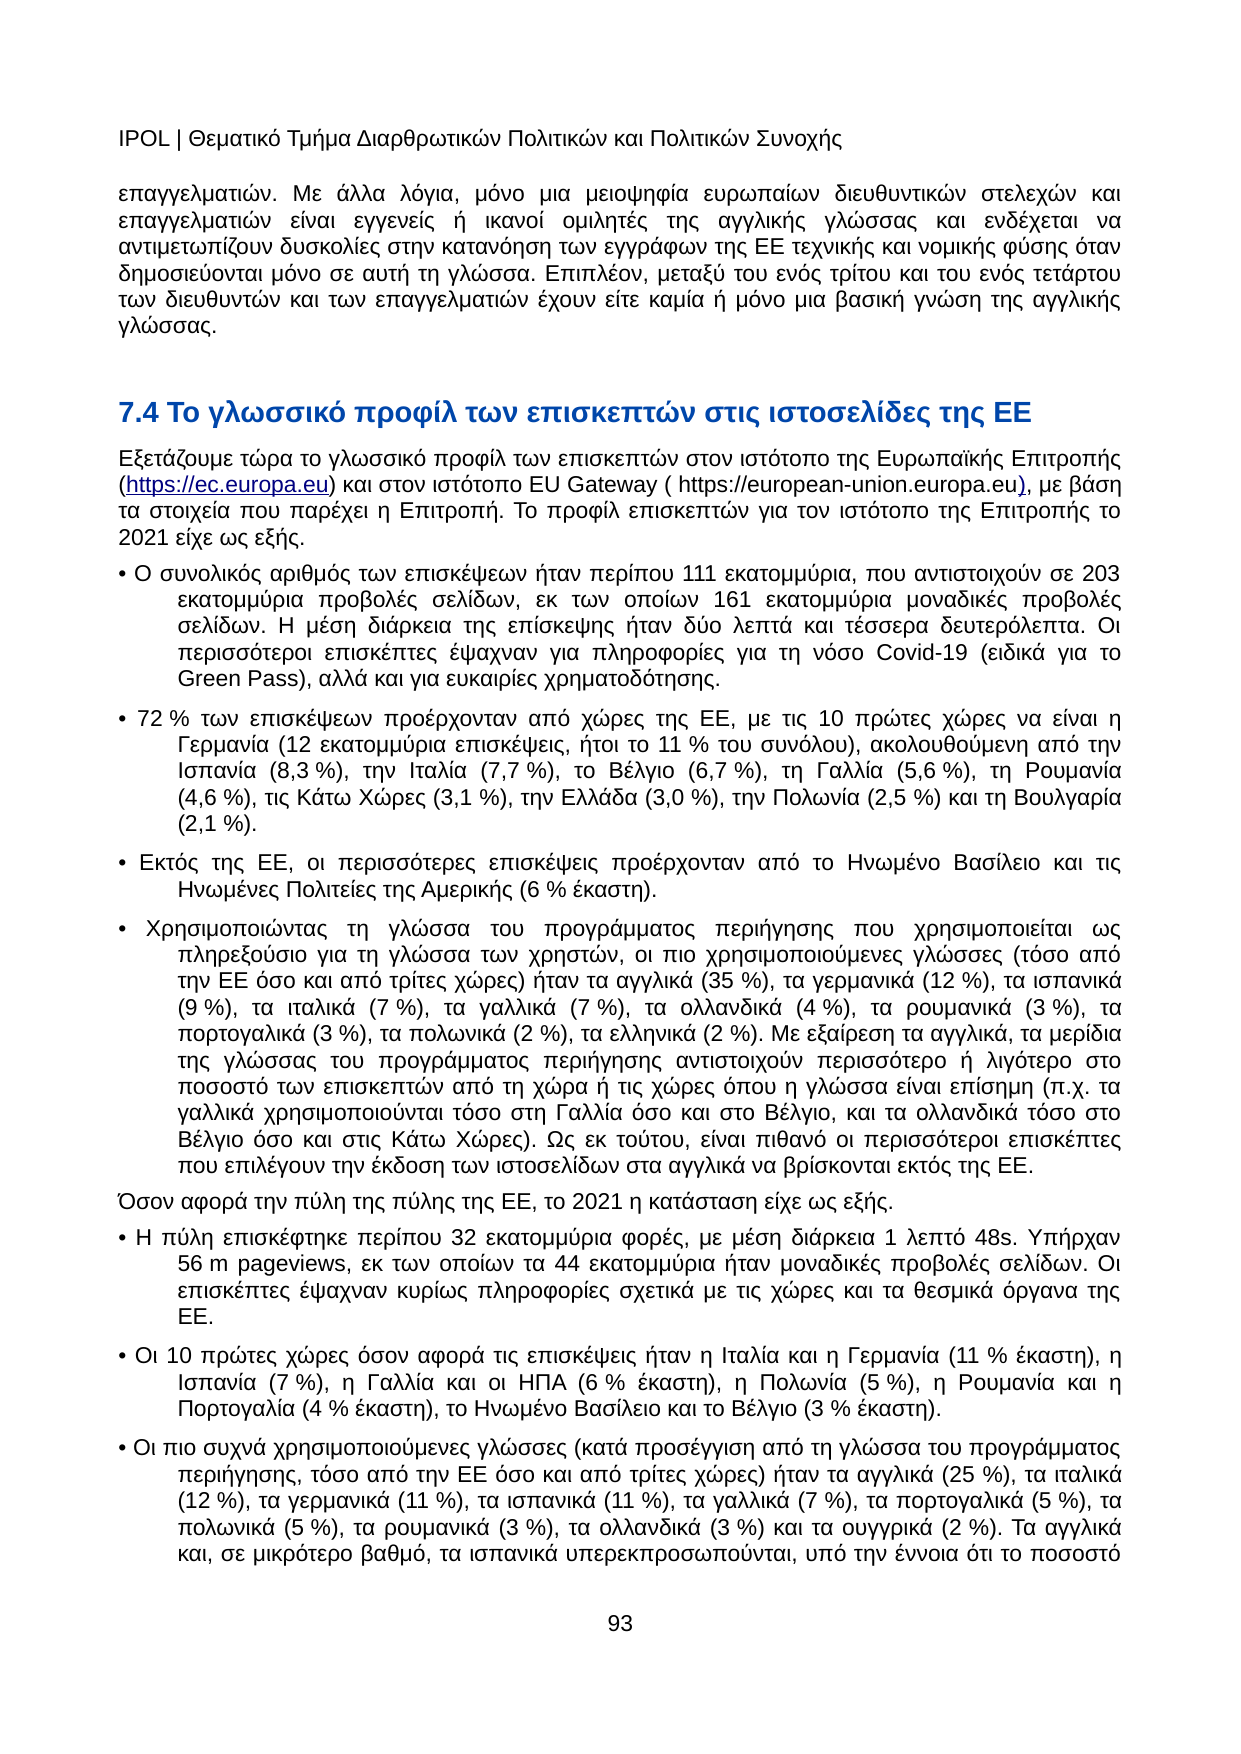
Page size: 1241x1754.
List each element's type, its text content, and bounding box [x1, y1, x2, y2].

text • Χρησιμοποιώντας τη γλώσσα του προγράμματος περιήγησης που χρησιμοποιείται ως πληρεξούσιο για τη γλώσσα των χρηστών, οι πιο χρησιμοποιούμενες γλώσσες (τόσο από την ΕΕ όσο και από τρίτες χώρες) ήταν τα αγγλικά (35 %), τα γερμανικά (12 %), τα ισπανικά (9 %), τα ιταλικά (7 %), τα γαλλικά (7 %), τα ολλανδικά (4 %), τα ρουμανικά (3 %), τα πορτογαλικά (3 %), τα πολωνικά (2 %), τα ελληνικά (2 %). Με εξαίρεση τα αγγλικά, τα μερίδια της γλώσσας του προγράμματος περιήγησης αντιστοιχούν περισσότερο ή λιγότερο στο ποσοστό των επισκεπτών από τη χώρα ή τις χώρες όπου η γλώσσα είναι επίσημη (π.χ. τα γαλλικά χρησιμοποιούνται τόσο στη Γαλλία όσο και στο Βέλγιο, και τα ολλανδικά τόσο στο Βέλγιο όσο και στις Κάτω Χώρες). Ως εκ τούτου, είναι πιθανό οι περισσότεροι επισκέπτες που επιλέγουν την έκδοση των ιστοσελίδων στα αγγλικά να βρίσκονται εκτός της ΕΕ. [118, 915, 1122, 1178]
text • Ο συνολικός αριθμός των επισκέψεων ήταν περίπου 111 εκατομμύρια, που αντιστοιχούν σε 203 εκατομμύρια προβολές σελίδων, εκ των οποίων 161 εκατομμύρια μοναδικές προβολές σελίδων. Η μέση διάρκεια της επίσκεψης ήταν δύο λεπτά και τέσσερα δευτερόλεπτα. Οι περισσότεροι επισκέπτες έψαχναν για πληροφορίες για τη νόσο Covid-19 (ειδικά για το Green Pass), αλλά και για ευκαιρίες χρηματοδότησης. [118, 560, 1122, 692]
text • Εκτός της ΕΕ, οι περισσότερες επισκέψεις προέρχονταν από το Ηνωμένο Βασίλειο και τις Ηνωμένες Πολιτείες της Αμερικής (6 % έκαστη). [118, 849, 1122, 902]
text Εξετάζουμε τώρα το γλωσσικό προφίλ των επισκεπτών στον ιστότοπο της Ευρωπαϊκής Επιτροπής (https://ec.europa.eu) και στον ιστότοπο EU Gateway ( https://european-union.europa.eu), με βάση τα στοιχεία που παρέχει η Επιτροπή. Το προφίλ επισκεπτών για τον ιστότοπο της Επιτροπής το 2021 είχε ως εξής. [118, 445, 1122, 550]
text • Οι πιο συχνά χρησιμοποιούμενες γλώσσες (κατά προσέγγιση από τη γλώσσα του προγράμματος περιήγησης, τόσο από την ΕΕ όσο και από τρίτες χώρες) ήταν τα αγγλικά (25 %), τα ιταλικά (12 %), τα γερμανικά (11 %), τα ισπανικά (11 %), τα γαλλικά (7 %), τα πορτογαλικά (5 %), τα πολωνικά (5 %), τα ρουμανικά (3 %), τα ολλανδικά (3 %) και τα ουγγρικά (2 %). Τα αγγλικά και, σε μικρότερο βαθμό, τα ισπανικά υπερεκπροσωπούνται, υπό την έννοια ότι το ποσοστό [118, 1434, 1122, 1566]
text • Η πύλη επισκέφτηκε περίπου 32 εκατομμύρια φορές, με μέση διάρκεια 1 λεπτό 48s. Υπήρχαν 56 m pageviews, εκ των οποίων τα 44 εκατομμύρια ήταν μοναδικές προβολές σελίδων. Οι επισκέπτες έψαχναν κυρίως πληροφορίες σχετικά με τις χώρες και τα θεσμικά όργανα της ΕΕ. [118, 1224, 1122, 1329]
subtitle 7.4 Το γλωσσικό προφίλ των επισκεπτών στις ιστοσελίδες της ΕΕ [118, 395, 1122, 429]
text • Οι 10 πρώτες χώρες όσον αφορά τις επισκέψεις ήταν η Ιταλία και η Γερμανία (11 % έκαστη), η Ισπανία (7 %), η Γαλλία και οι ΗΠΑ (6 % έκαστη), η Πολωνία (5 %), η Ρουμανία και η Πορτογαλία (4 % έκαστη), το Ηνωμένο Βασίλειο και το Βέλγιο (3 % έκαστη). [118, 1342, 1122, 1421]
text επαγγελματιών. Με άλλα λόγια, μόνο μια μειοψηφία ευρωπαίων διευθυντικών στελεχών και επαγγελματιών είναι εγγενείς ή ικανοί ομιλητές της αγγλικής γλώσσας και ενδέχεται να αντιμετωπίζουν δυσκολίες στην κατανόηση των εγγράφων της ΕΕ τεχνικής και νομικής φύσης όταν δημοσιεύονται μόνο σε αυτή τη γλώσσα. Επιπλέον, μεταξύ του ενός τρίτου και του ενός τετάρτου των διευθυντών και των επαγγελματιών έχουν είτε καμία ή μόνο μια βασική γνώση της αγγλικής γλώσσας. [118, 180, 1122, 338]
text Όσον αφορά την πύλη της πύλης της ΕΕ, το 2021 η κατάσταση είχε ως εξής. [118, 1188, 1122, 1214]
text • 72 % των επισκέψεων προέρχονταν από χώρες της ΕΕ, με τις 10 πρώτες χώρες να είναι η Γερμανία (12 εκατομμύρια επισκέψεις, ήτοι το 11 % του συνόλου), ακολουθούμενη από την Ισπανία (8,3 %), την Ιταλία (7,7 %), το Βέλγιο (6,7 %), τη Γαλλία (5,6 %), τη Ρουμανία (4,6 %), τις Κάτω Χώρες (3,1 %), την Ελλάδα (3,0 %), την Πολωνία (2,5 %) και τη Βουλγαρία (2,1 %). [118, 704, 1122, 836]
